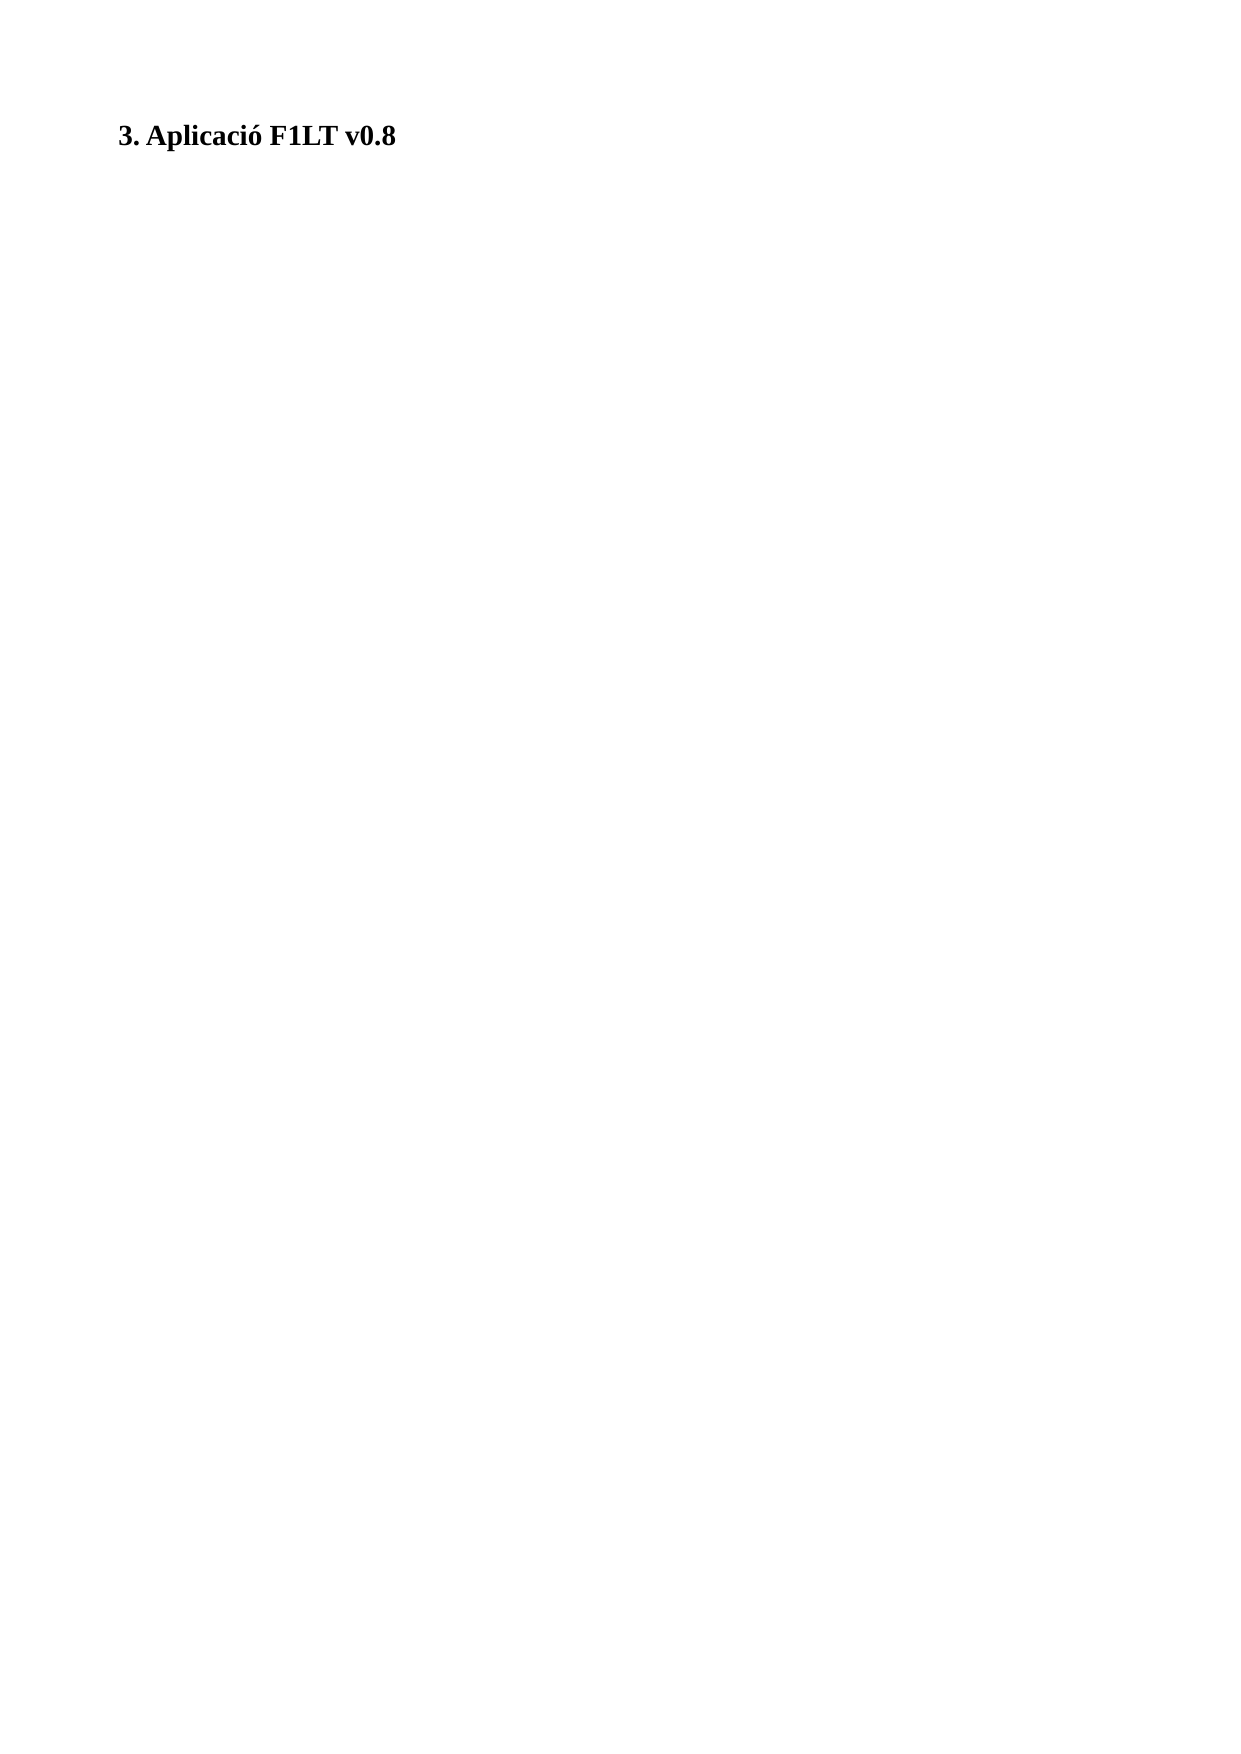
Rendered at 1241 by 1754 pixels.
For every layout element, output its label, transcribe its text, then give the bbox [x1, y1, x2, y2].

text 3. Aplicació F1LT v0.8 [118, 118, 1122, 152]
